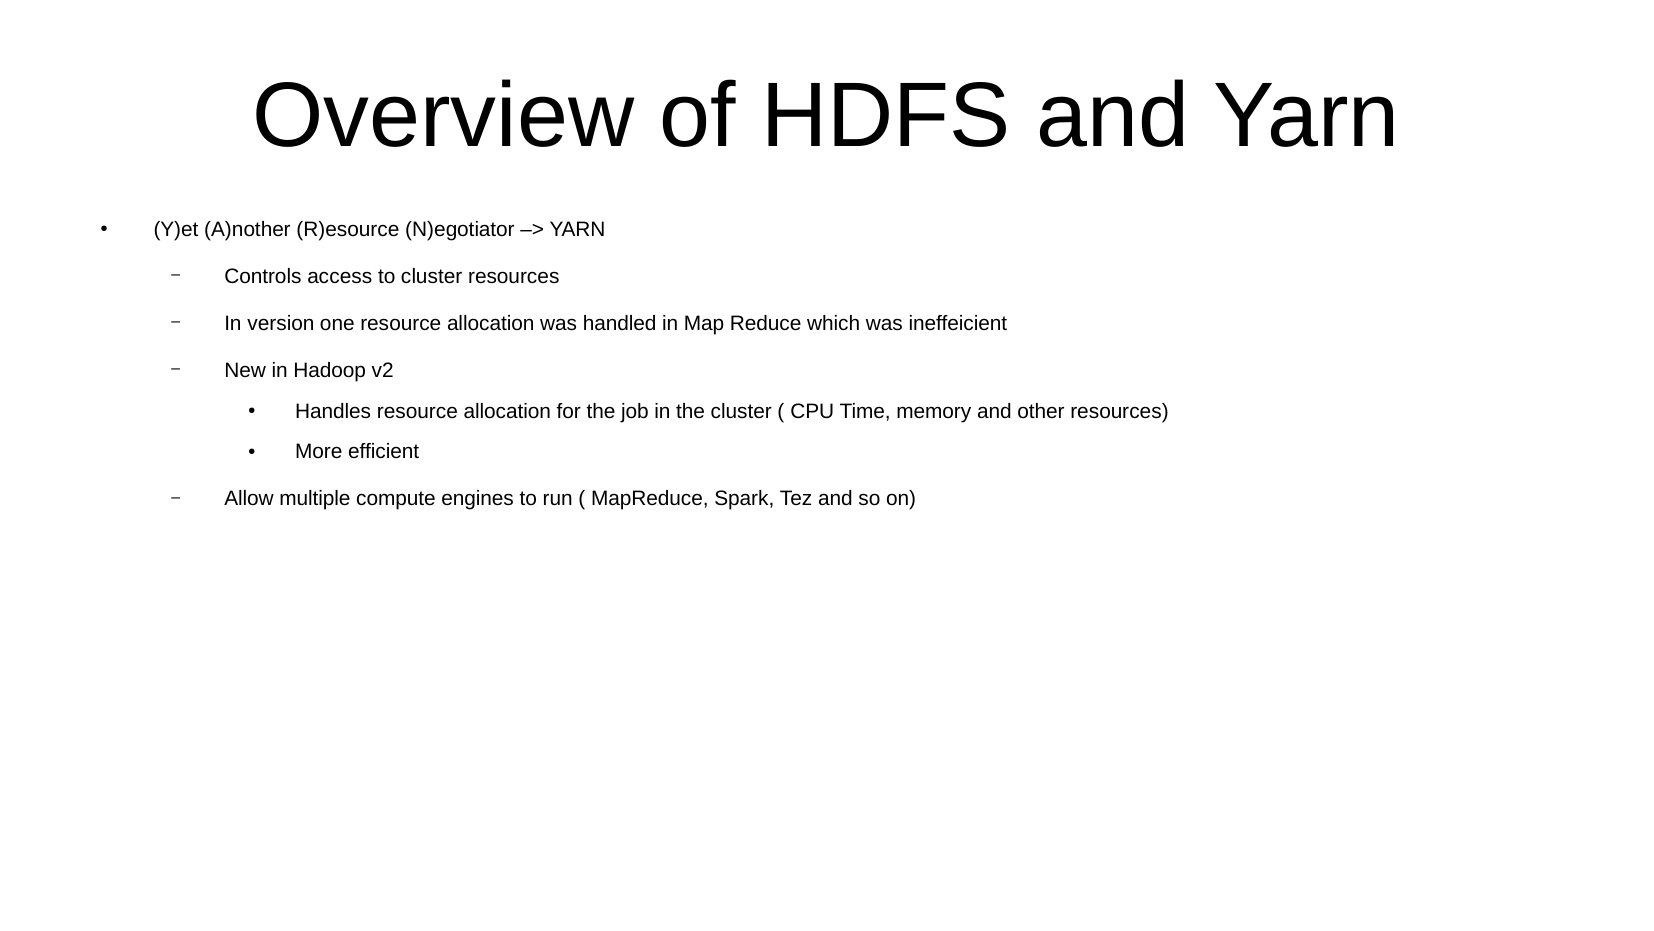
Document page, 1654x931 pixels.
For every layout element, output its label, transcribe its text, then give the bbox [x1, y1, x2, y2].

title Overview of HDFS and Yarn [82, 37, 1571, 193]
list (Y)et (A)nother (R)esource (N)egotiator –> YARN Controls access to cluster resources In version one resource allocation was handled in Map Reduce which was ineffeicient New in Hadoop v2 Handles resource allocation for the job in the cluster ( CPU Time, memory and other resources) More efficient Allow multiple compute engines to run ( MapReduce, Spark, Tez and so on) [82, 217, 1621, 916]
